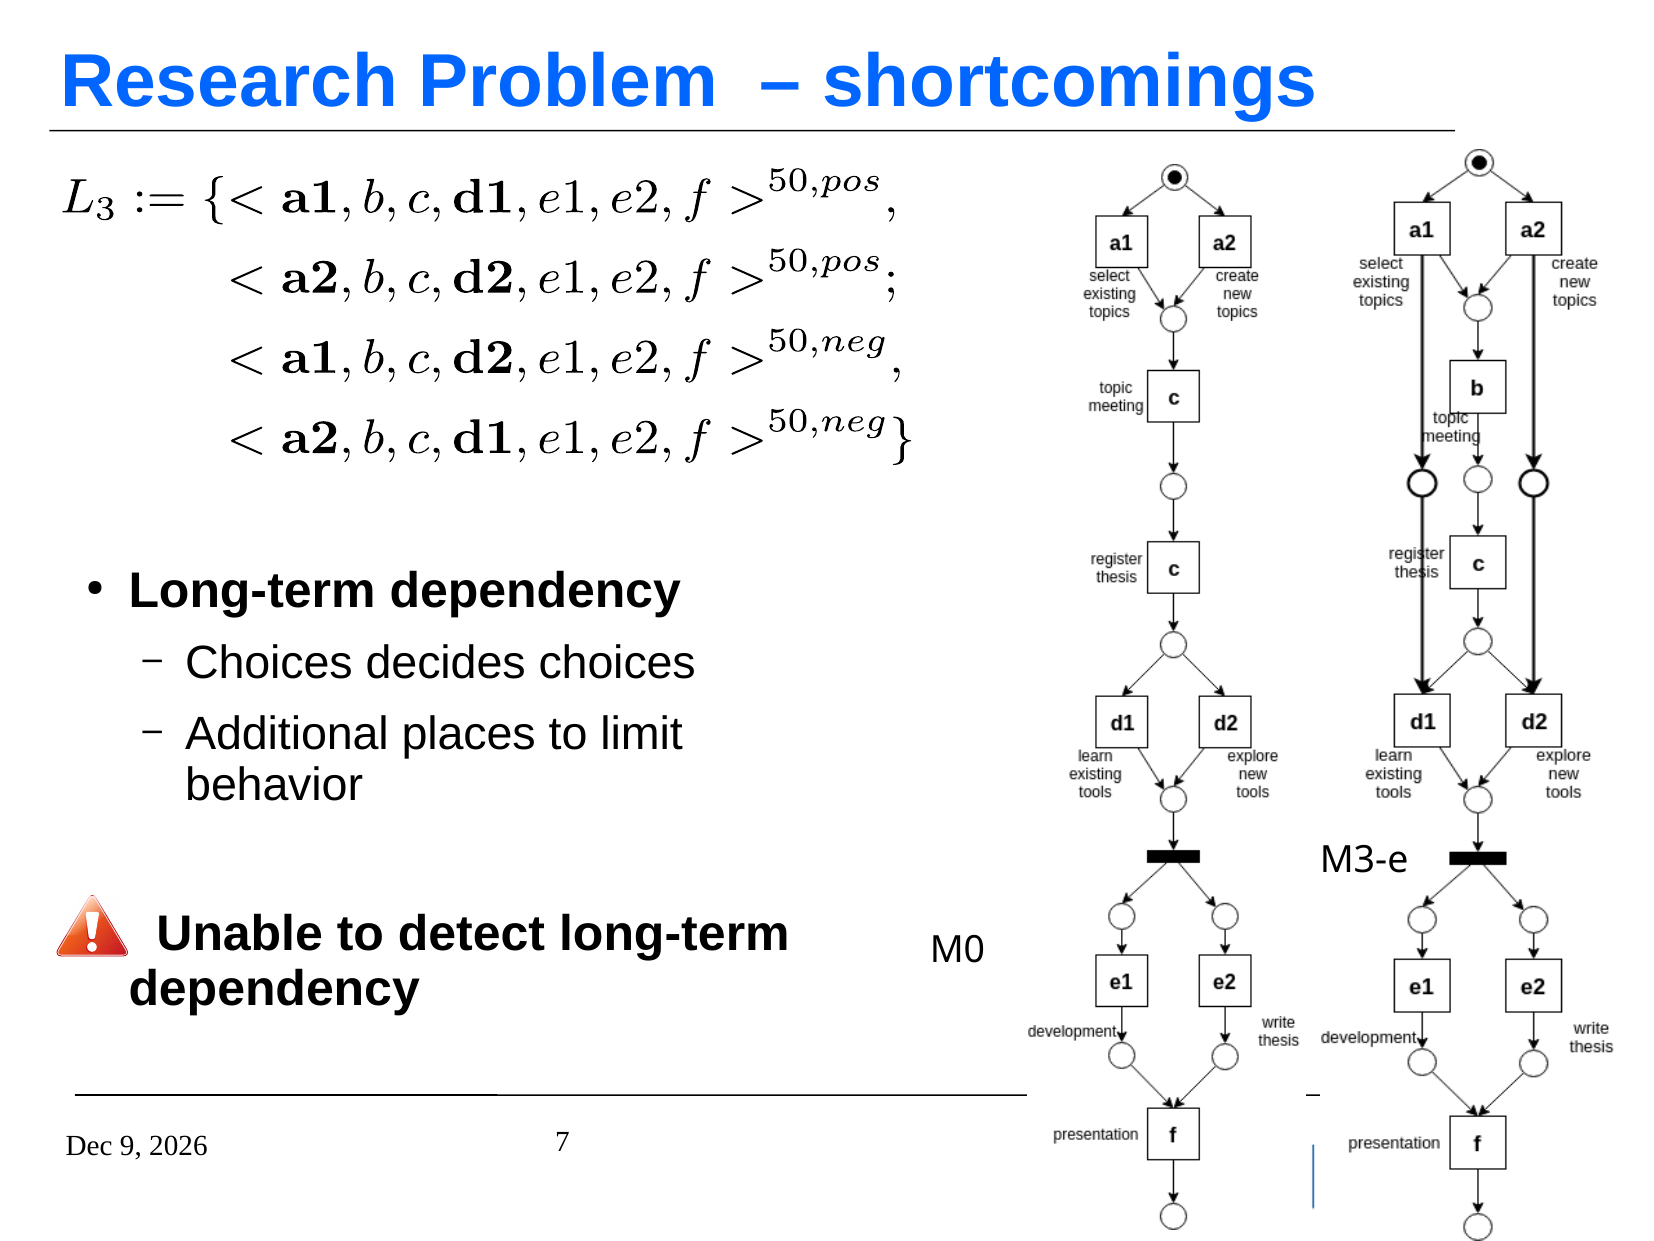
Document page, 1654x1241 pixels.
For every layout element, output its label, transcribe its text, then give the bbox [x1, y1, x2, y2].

picture [45, 879, 141, 976]
list Long-term dependency Choices decides choices Additional places to limit behavior Unable to detect long-term dependency [71, 466, 811, 1021]
text_box [60, 168, 916, 466]
picture [1005, 149, 1647, 1241]
text_box M3-e [1305, 825, 1426, 886]
title Research Problem – shortcomings [60, 30, 1549, 131]
text_box M0 [915, 915, 1036, 976]
